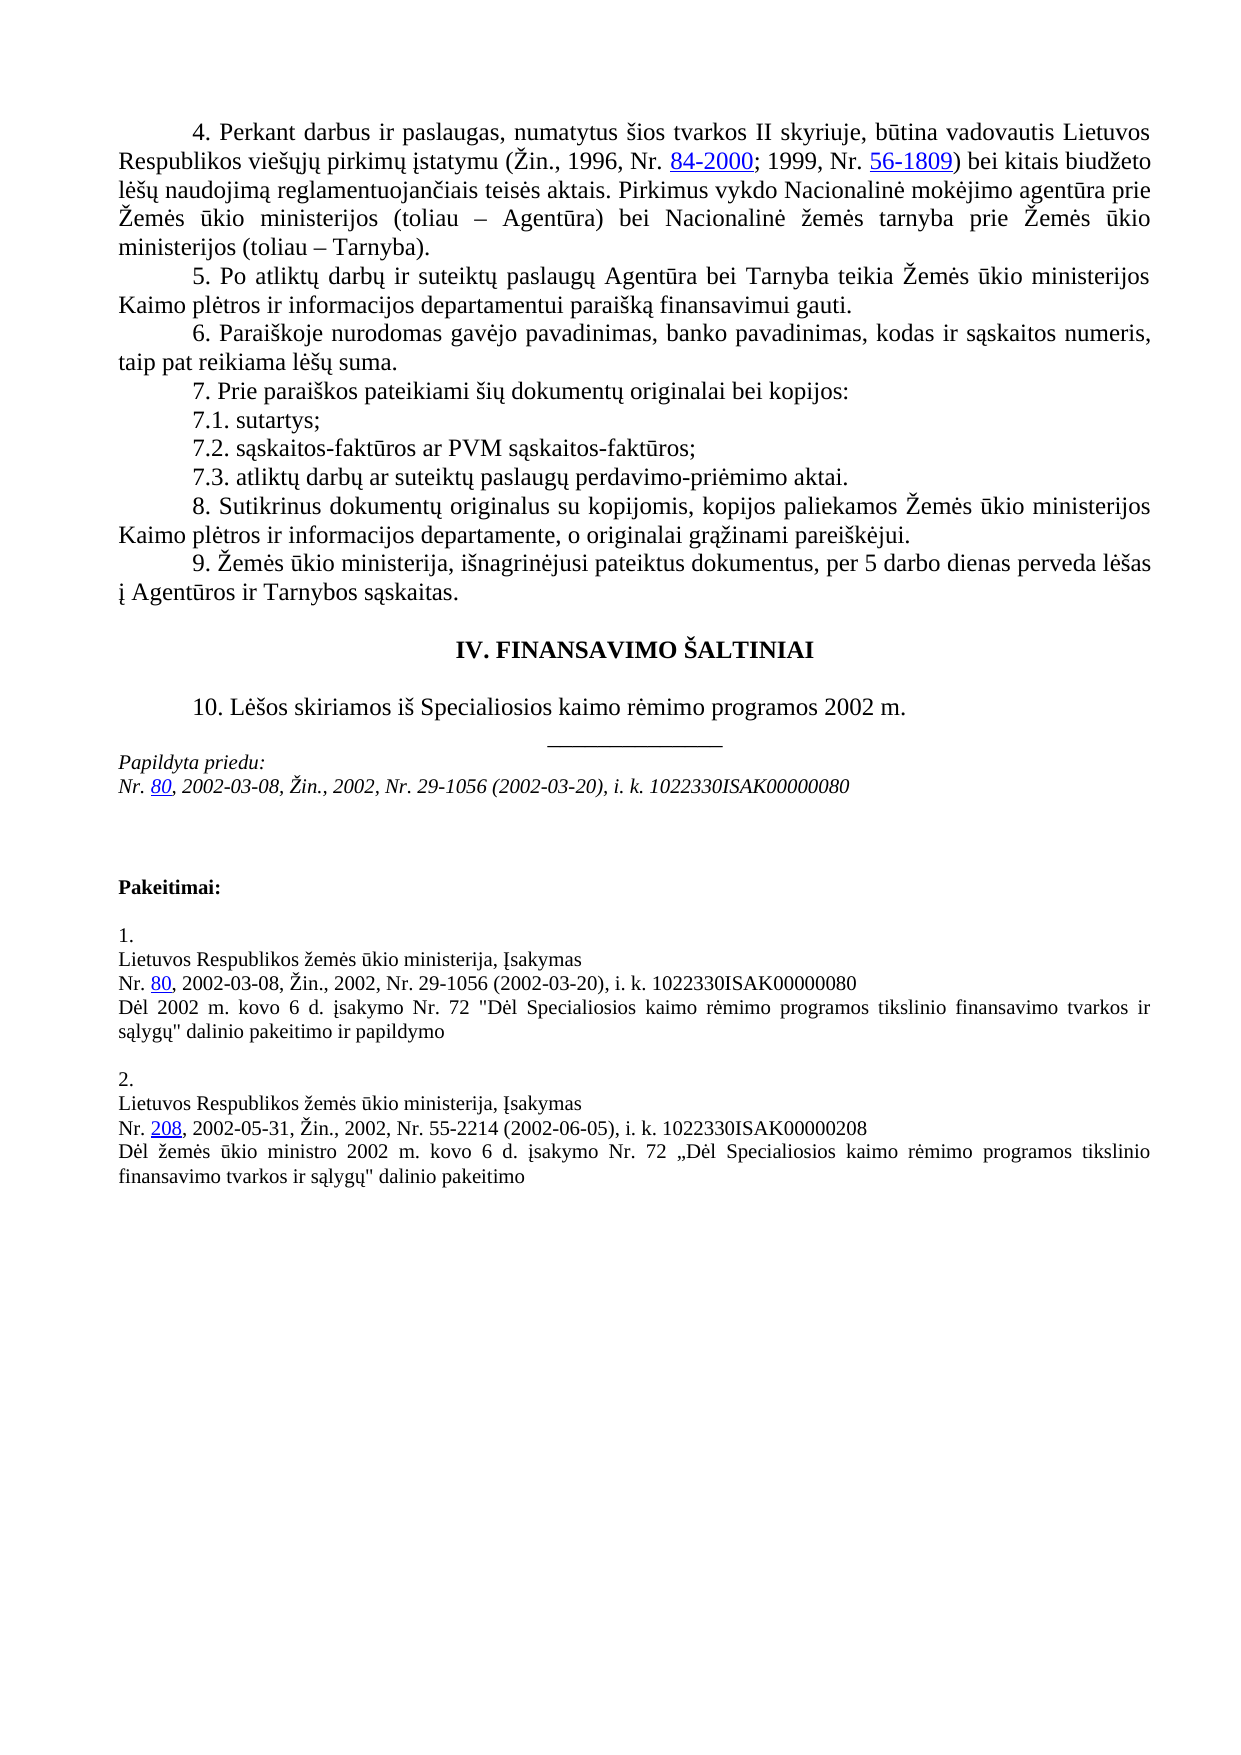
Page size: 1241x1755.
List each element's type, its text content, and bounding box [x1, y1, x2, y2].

text Nr. 80, 2002-03-08, Žin., 2002, Nr. 29-1056 (2002-03-20), i. k. 1022330ISAK00000080 [118, 774, 1152, 798]
text 6. Paraiškoje nurodomas gavėjo pavadinimas, banko pavadinimas, kodas ir sąskaitos numeris, taip pat reikiama lėšų suma. [118, 318, 1152, 376]
text 7.2. sąskaitos-faktūros ar PVM sąskaitos-faktūros; [118, 433, 1152, 462]
text 9. Žemės ūkio ministerija, išnagrinėjusi pateiktus dokumentus, per 5 darbo dienas perveda lėšas į Agentūros ir Tarnybos sąskaitas. [118, 548, 1152, 606]
text 5. Po atliktų darbų ir suteiktų paslaugų Agentūra bei Tarnyba teikia Žemės ūkio ministerijos Kaimo plėtros ir informacijos departamentui paraišką finansavimui gauti. [118, 261, 1152, 318]
text Pakeitimai: [118, 875, 1152, 899]
text 8. Sutikrinus dokumentų originalus su kopijomis, kopijos paliekamos Žemės ūkio ministerijos Kaimo plėtros ir informacijos departamente, o originalai grąžinami pareiškėjui. [118, 491, 1152, 548]
text 7.3. atliktų darbų ar suteiktų paslaugų perdavimo-priėmimo aktai. [118, 462, 1152, 491]
text 10. Lėšos skiriamos iš Specialiosios kaimo rėmimo programos 2002 m. [118, 692, 1152, 721]
text Lietuvos Respublikos žemės ūkio ministerija, Įsakymas [118, 1091, 1152, 1115]
text 4. Perkant darbus ir paslaugas, numatytus šios tvarkos II skyriuje, būtina vadovautis Lietuvos Respublikos viešųjų pirkimų įstatymu (Žin., 1996, Nr. 84-2000; 1999, Nr. 56-1809) bei kitais biudžeto lėšų naudojimą reglamentuojančiais teisės aktais. Pirkimus vykdo Nacionalinė mokėjimo agentūra prie Žemės ūkio ministerijos (toliau – Agentūra) bei Nacionalinė žemės tarnyba prie Žemės ūkio ministerijos (toliau – Tarnyba). [118, 117, 1152, 261]
text 7.1. sutartys; [118, 405, 1152, 433]
text Papildyta priedu: [118, 750, 1152, 774]
text 1. [118, 923, 1152, 947]
text Lietuvos Respublikos žemės ūkio ministerija, Įsakymas [118, 947, 1152, 971]
text 2. [118, 1067, 1152, 1091]
text IV. FINANSAVIMO ŠALTINIAI [118, 635, 1152, 663]
text Dėl žemės ūkio ministro 2002 m. kovo 6 d. įsakymo Nr. 72 „Dėl Specialiosios kaimo rėmimo programos tikslinio finansavimo tvarkos ir sąlygų" dalinio pakeitimo [118, 1139, 1152, 1188]
text Nr. 208, 2002-05-31, Žin., 2002, Nr. 55-2214 (2002-06-05), i. k. 1022330ISAK00000208 [118, 1115, 1152, 1139]
text 7. Prie paraiškos pateikiami šių dokumentų originalai bei kopijos: [118, 376, 1152, 405]
text Nr. 80, 2002-03-08, Žin., 2002, Nr. 29-1056 (2002-03-20), i. k. 1022330ISAK00000080 [118, 971, 1152, 995]
text Dėl 2002 m. kovo 6 d. įsakymo Nr. 72 "Dėl Specialiosios kaimo rėmimo programos tikslinio finansavimo tvarkos ir sąlygų" dalinio pakeitimo ir papildymo [118, 995, 1152, 1043]
text ______________ [118, 721, 1152, 750]
